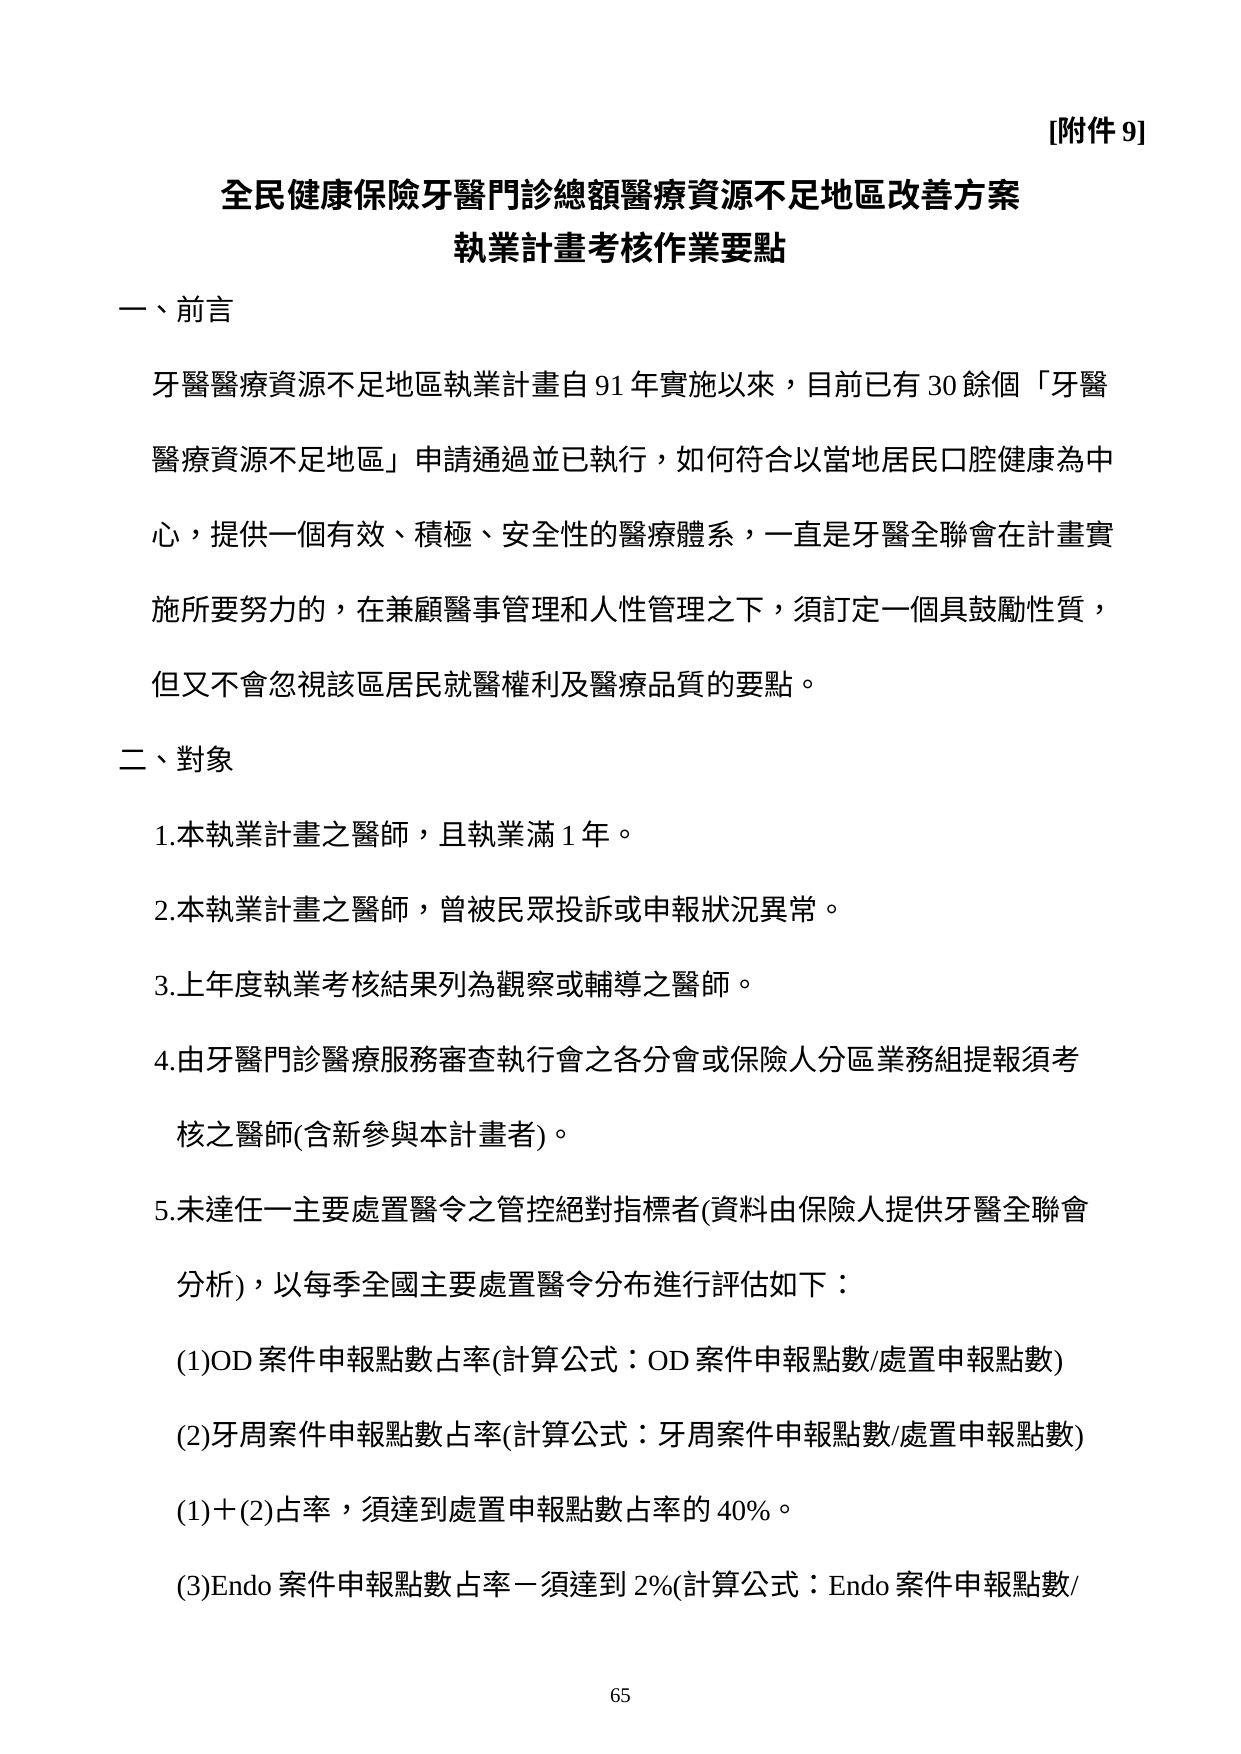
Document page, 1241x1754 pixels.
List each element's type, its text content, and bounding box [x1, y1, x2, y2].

text 分析)，以每季全國主要處置醫令分布進行評估如下： [118, 1245, 1122, 1320]
text 2.本執業計畫之醫師，曾被民眾投訴或申報狀況異常。 [154, 870, 1122, 945]
text (1)OD案件申報點數占率(計算公式：OD案件申報點數/處置申報點數) [118, 1320, 1122, 1395]
text 執業計畫考核作業要點 [118, 218, 1122, 270]
text (2)牙周案件申報點數占率(計算公式：牙周案件申報點數/處置申報點數) [118, 1395, 1122, 1470]
text 全民健康保險牙醫門診總額醫療資源不足地區改善方案 [118, 166, 1122, 218]
text 牙醫醫療資源不足地區執業計畫自91年實施以來，目前已有30餘個「牙醫醫療資源不足地區」申請通過並已執行，如何符合以當地居民口腔健康為中心，提供一個有效、積極、安全性的醫療體系，一直是牙醫全聯會在計畫實施所要努力的，在兼顧醫事管理和人性管理之下，須訂定一個具鼓勵性質，但又不會忽視該區居民就醫權利及醫療品質的要點。 [152, 345, 1122, 720]
text 4.由牙醫門診醫療服務審查執行會之各分會或保險人分區業務組提報須考 [154, 1020, 1122, 1095]
text 5.未達任一主要處置醫令之管控絕對指標者(資料由保險人提供牙醫全聯會 [154, 1170, 1122, 1245]
text 一、前言 [118, 270, 1122, 345]
text 二、對象 [118, 720, 1122, 795]
text (3)Endo案件申報點數占率－須達到2%(計算公式：Endo案件申報點數/ [118, 1545, 1122, 1620]
text 1.本執業計畫之醫師，且執業滿1年。 [154, 795, 1122, 870]
text (1)＋(2)占率，須達到處置申報點數占率的40%。 [118, 1470, 1122, 1545]
text 核之醫師(含新參與本計畫者)。 [118, 1095, 1122, 1170]
text [附件9] [118, 91, 1146, 166]
text 3.上年度執業考核結果列為觀察或輔導之醫師。 [154, 945, 1122, 1020]
